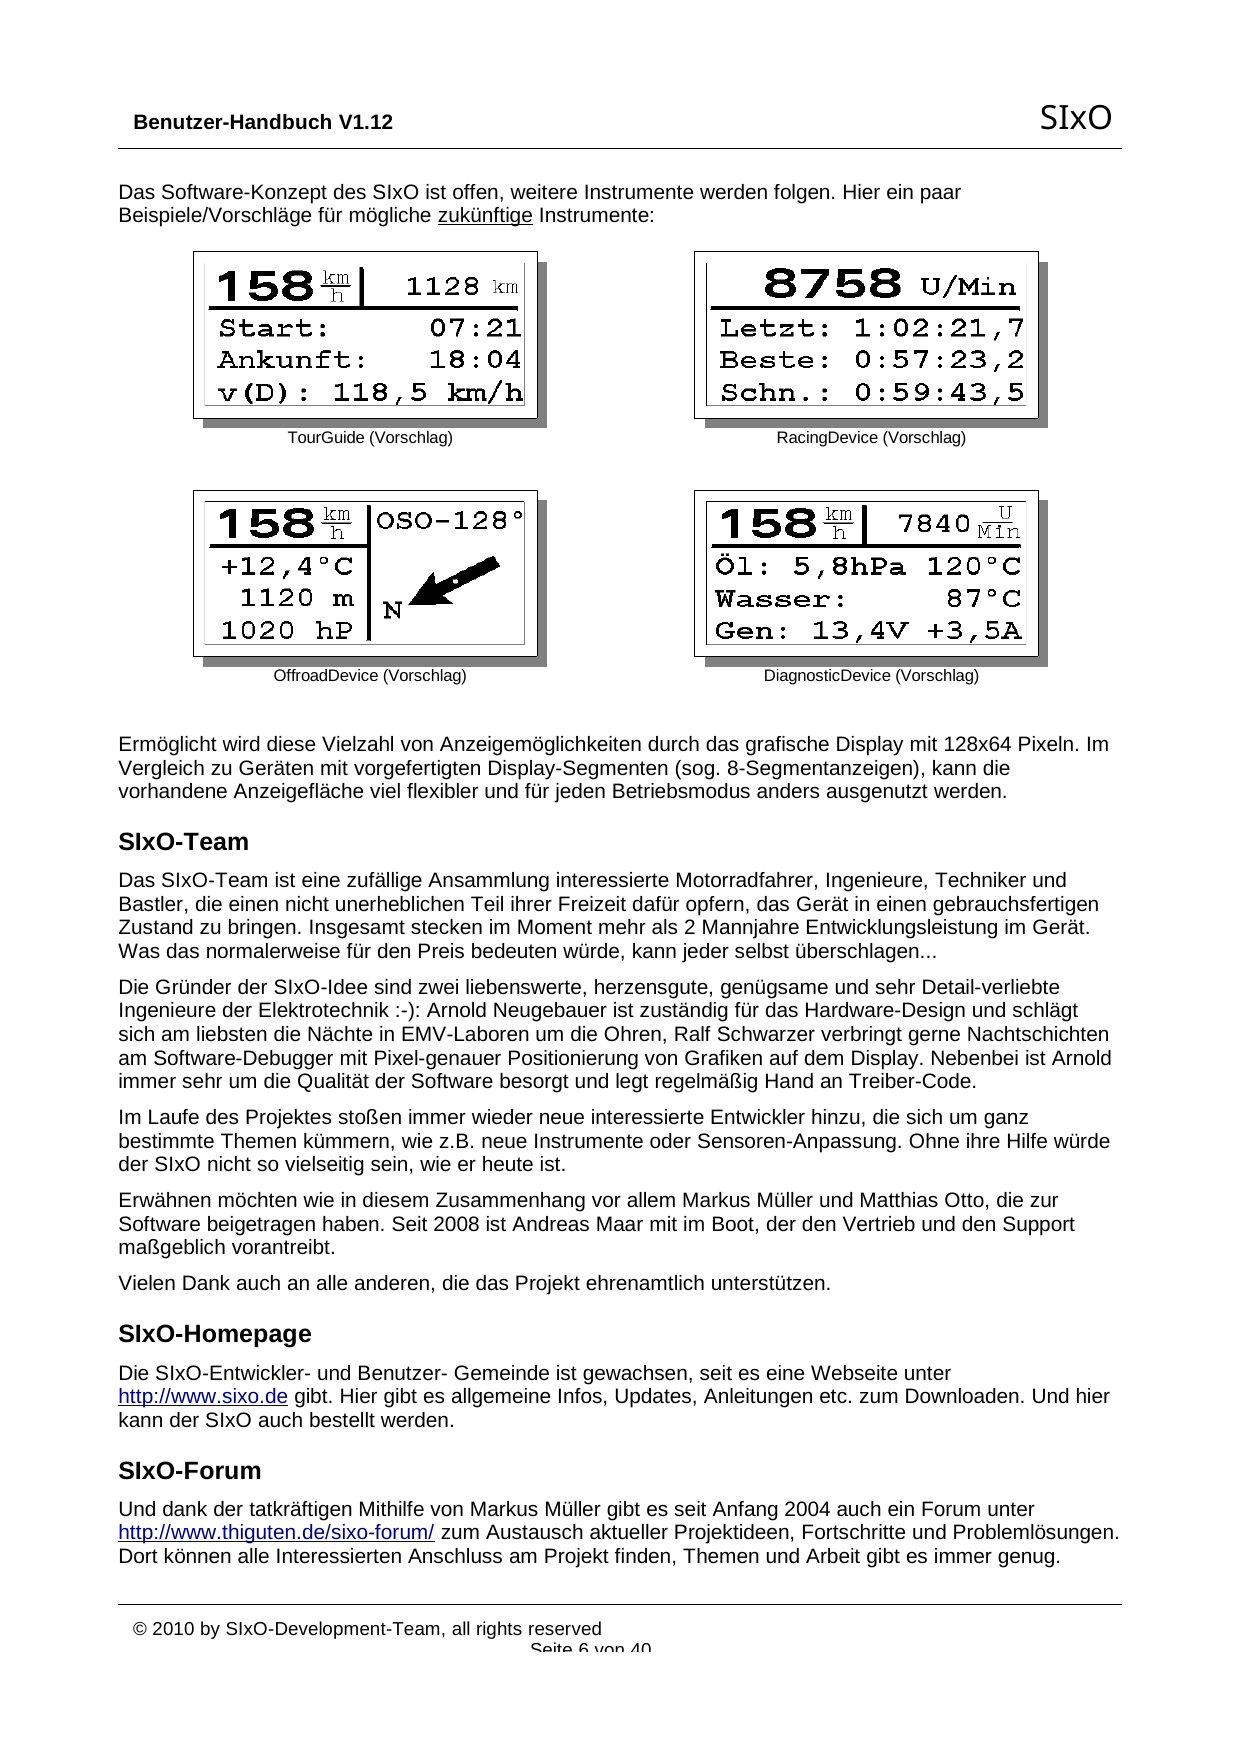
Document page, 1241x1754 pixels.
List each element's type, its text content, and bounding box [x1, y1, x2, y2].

picture [204, 263, 525, 406]
text Im Laufe des Projektes stoßen immer wieder neue interessierte Entwickler hinzu, die sich um ganz bestimmte Themen kümmern, wie z.B. neue Instrumente oder Sensoren-Anpassung. Ohne ihre Hilfe würde der SIxO nicht so vielseitig sein, wie er heute ist. [118, 1106, 1122, 1176]
subtitle SIxO-Team [118, 828, 1122, 856]
picture [706, 263, 1027, 406]
text Und dank der tatkräftigen Mithilfe von Markus Müller gibt es seit Anfang 2004 auch ein Forum unter http://www.thiguten.de/sixo-forum/ zum Austausch aktueller Projektideen, Fortschritte und Problemlösungen. Dort können alle Interessierten Anschluss am Projekt finden, Themen und Arbeit gibt es immer genug. [118, 1497, 1122, 1568]
picture [204, 501, 525, 645]
text Die SIxO-Entwickler- und Benutzer- Gemeinde ist gewachsen, seit es eine Webseite unter http://www.sixo.de gibt. Hier gibt es allgemeine Infos, Updates, Anleitungen etc. zum Downloaden. Und hier kann der SIxO auch bestellt werden. [118, 1361, 1122, 1432]
table_cell [621, 484, 1122, 691]
text Erwähnen möchten wie in diesem Zusammenhang vor allem Markus Müller und Matthias Otto, die zur Software beigetragen haben. Seit 2008 ist Andreas Maar mit im Boot, der den Vertrieb und den Support maßgeblich vorantreibt. [118, 1189, 1122, 1259]
table_header [120, 245, 621, 484]
text Ermöglicht wird diese Vielzahl von Anzeigemöglichkeiten durch das grafische Display mit 128x64 Pixeln. Im Vergleich zu Geräten mit vorgefertigten Display-Segmenten (sog. 8-Segmentanzeigen), kann die vorhandene Anzeigefläche viel flexibler und für jeden Betriebsmodus anders ausgenutzt werden. [118, 733, 1122, 803]
text Das Software-Konzept des SIxO ist offen, weitere Instrumente werden folgen. Hier ein paar Beispiele/Vorschläge für mögliche zukünftige Instrumente: [118, 180, 1122, 227]
picture [706, 501, 1027, 645]
subtitle SIxO-Forum [118, 1457, 1122, 1484]
text Die Gründer der SIxO-Idee sind zwei liebenswerte, herzensgute, genügsame und sehr Detail-verliebte Ingenieure der Elektrotechnik :-): Arnold Neugebauer ist zuständig für das Hardware-Design und schlägt sich am liebsten die Nächte in EMV-Laboren um die Ohren, Ralf Schwarzer verbringt gerne Nachtschichten am Software-Debugger mit Pixel-genauer Positionierung von Grafiken auf dem Display. Nebenbei ist Arnold immer sehr um die Qualität der Software besorgt und legt regelmäßig Hand an Treiber-Code. [118, 975, 1122, 1093]
table_header [621, 245, 1122, 484]
subtitle SIxO-Homepage [118, 1320, 1122, 1348]
text Das SIxO-Team ist eine zufällige Ansammlung interessierte Motorradfahrer, Ingenieure, Techniker und Bastler, die einen nicht unerheblichen Teil ihrer Freizeit dafür opfern, das Gerät in einen gebrauchsfertigen Zustand zu bringen. Insgesamt stecken im Moment mehr als 2 Mannjahre Entwicklungsleistung im Gerät. Was das normalerweise für den Preis bedeuten würde, kann jeder selbst überschlagen... [118, 869, 1122, 963]
table_cell [120, 484, 621, 691]
text Vielen Dank auch an alle anderen, die das Projekt ehrenamtlich unterstützen. [118, 1272, 1122, 1295]
